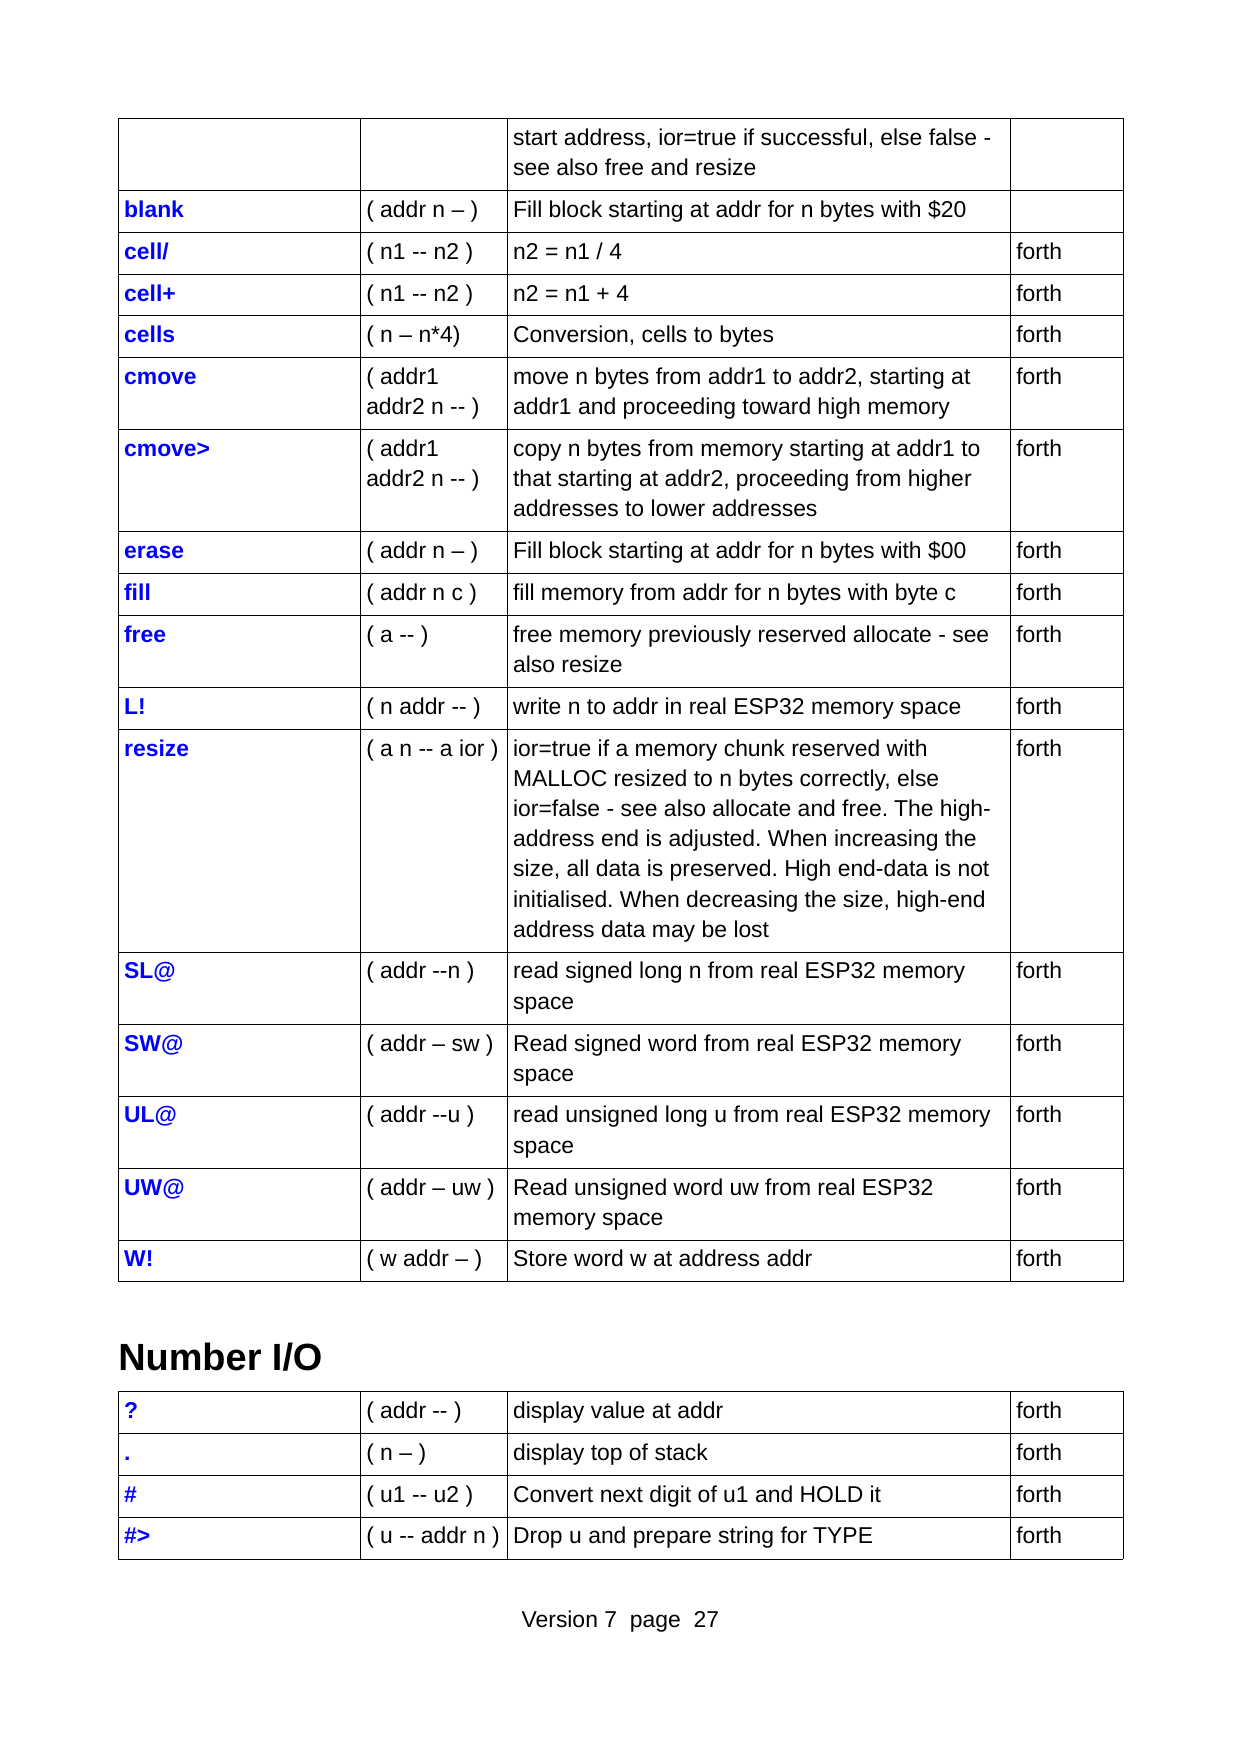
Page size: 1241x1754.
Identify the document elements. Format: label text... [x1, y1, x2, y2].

table_cell UL@ [119, 1097, 360, 1168]
table_cell ( a -- ) [361, 616, 507, 687]
table_cell ( addr n – ) [361, 191, 507, 232]
table_cell # [119, 1476, 360, 1517]
table_cell ( addr --u ) [361, 1097, 507, 1168]
table_cell #> [119, 1518, 360, 1558]
table_cell forth [1011, 1518, 1123, 1558]
table_cell resize [119, 730, 360, 952]
table_cell display top of stack [508, 1434, 1010, 1475]
table_cell Fill block starting at addr for n bytes with $00 [508, 532, 1010, 573]
table_cell [361, 119, 507, 190]
table_cell ( n addr -- ) [361, 688, 507, 729]
table_cell read signed long n from real ESP32 memory space [508, 953, 1010, 1024]
table_cell ( addr n c ) [361, 574, 507, 615]
table_cell ( addr n – ) [361, 532, 507, 573]
table_cell forth [1011, 358, 1123, 429]
table_cell UW@ [119, 1169, 360, 1239]
table_cell Drop u and prepare string for TYPE [508, 1518, 1010, 1558]
table_cell cell+ [119, 275, 360, 315]
table_cell forth [1011, 730, 1123, 952]
table_header ( addr -- ) [361, 1392, 507, 1433]
table_cell start address, ior=true if successful, else false - see also free and resize [508, 119, 1010, 190]
table_cell cell/ [119, 233, 360, 274]
table_cell ( addr1 addr2 n -- ) [361, 358, 507, 429]
table_cell forth [1011, 233, 1123, 274]
table_cell n2 = n1 + 4 [508, 275, 1010, 315]
subtitle Number I/O [118, 1335, 1122, 1379]
table_cell Fill block starting at addr for n bytes with $20 [508, 191, 1010, 232]
table_cell ( n1 -- n2 ) [361, 275, 507, 315]
table_cell Read unsigned word uw from real ESP32 memory space [508, 1169, 1010, 1239]
table_cell [1011, 191, 1123, 232]
table_cell ( u -- addr n ) [361, 1518, 507, 1558]
table_header ? [119, 1392, 360, 1433]
table_cell Conversion, cells to bytes [508, 316, 1010, 357]
table_cell move n bytes from addr1 to addr2, starting at addr1 and proceeding toward high memory [508, 358, 1010, 429]
table_cell Convert next digit of u1 and HOLD it [508, 1476, 1010, 1517]
table_cell copy n bytes from memory starting at addr1 to that starting at addr2, proceeding from higher addresses to lower addresses [508, 430, 1010, 531]
table_cell [119, 119, 360, 190]
table_cell . [119, 1434, 360, 1475]
table_cell forth [1011, 1097, 1123, 1168]
table_cell cells [119, 316, 360, 357]
table_cell forth [1011, 1241, 1123, 1281]
table_cell forth [1011, 574, 1123, 615]
table_cell forth [1011, 275, 1123, 315]
table_cell ( addr1 addr2 n -- ) [361, 430, 507, 531]
table_cell forth [1011, 688, 1123, 729]
table_cell forth [1011, 316, 1123, 357]
table_header display value at addr [508, 1392, 1010, 1433]
table_cell forth [1011, 1434, 1123, 1475]
table_cell free [119, 616, 360, 687]
table_cell forth [1011, 532, 1123, 573]
table_cell L! [119, 688, 360, 729]
table_cell fill [119, 574, 360, 615]
table_cell ( addr – sw ) [361, 1025, 507, 1096]
table_cell [1011, 119, 1123, 190]
table_cell Read signed word from real ESP32 memory space [508, 1025, 1010, 1096]
table_cell forth [1011, 616, 1123, 687]
table_cell ( n – ) [361, 1434, 507, 1475]
table_cell ior=true if a memory chunk reserved with MALLOC resized to n bytes correctly, else ior=false - see also allocate and free. The high- address end is adjusted. When increasing the size, all data is preserved. High end-data is not initialised. When decreasing the size, high-end address data may be lost [508, 730, 1010, 952]
table_cell ( addr --n ) [361, 953, 507, 1024]
table_cell Store word w at address addr [508, 1241, 1010, 1281]
table_cell cmove [119, 358, 360, 429]
table_cell forth [1011, 1025, 1123, 1096]
table_cell read unsigned long u from real ESP32 memory space [508, 1097, 1010, 1168]
table_cell forth [1011, 430, 1123, 531]
table_cell ( w addr – ) [361, 1241, 507, 1281]
table_cell ( a n -- a ior ) [361, 730, 507, 952]
table_cell n2 = n1 / 4 [508, 233, 1010, 274]
table_cell ( addr – uw ) [361, 1169, 507, 1239]
table_cell fill memory from addr for n bytes with byte c [508, 574, 1010, 615]
table_cell SL@ [119, 953, 360, 1024]
table_cell forth [1011, 1476, 1123, 1517]
table_cell forth [1011, 1169, 1123, 1239]
table_cell ( n – n*4) [361, 316, 507, 357]
table_cell W! [119, 1241, 360, 1281]
table_cell erase [119, 532, 360, 573]
table_cell forth [1011, 953, 1123, 1024]
table_cell write n to addr in real ESP32 memory space [508, 688, 1010, 729]
table_cell SW@ [119, 1025, 360, 1096]
table_cell blank [119, 191, 360, 232]
table_cell free memory previously reserved allocate - see also resize [508, 616, 1010, 687]
table_cell ( n1 -- n2 ) [361, 233, 507, 274]
table_cell ( u1 -- u2 ) [361, 1476, 507, 1517]
table_header forth [1011, 1392, 1123, 1433]
table_cell cmove> [119, 430, 360, 531]
